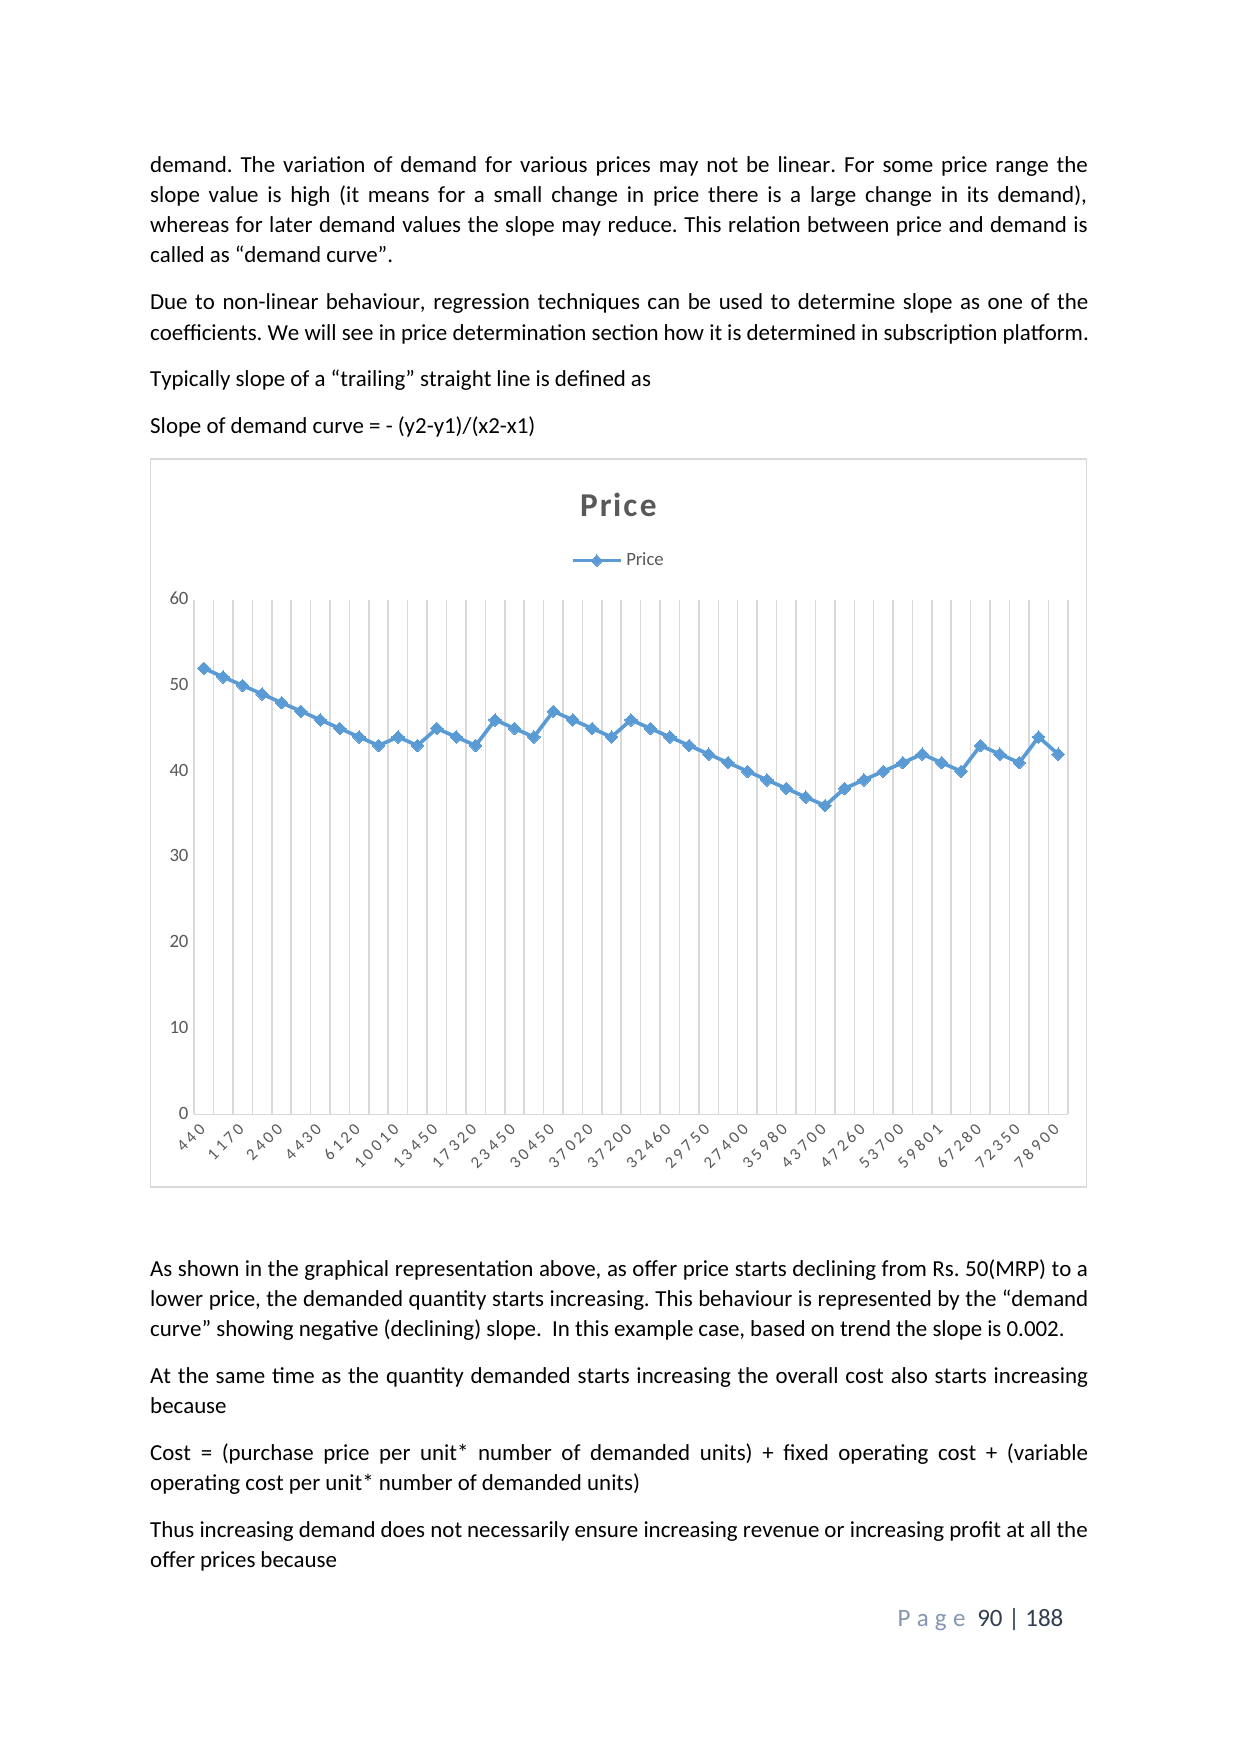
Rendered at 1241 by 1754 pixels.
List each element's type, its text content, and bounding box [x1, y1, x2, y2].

text As shown in the graphical representation above, as offer price starts declining from Rs. 50(MRP) to a lower price, the demanded quantity starts increasing. This behaviour is represented by the “demand curve” showing negative (declining) slope. In this example case, based on trend the slope is 0.002. [150, 1254, 1090, 1342]
text Thus increasing demand does not necessarily ensure increasing revenue or increasing profit at all the offer prices because [150, 1515, 1090, 1573]
text Cost = (purchase price per unit* number of demanded units) + fixed operating cost + (variable operating cost per unit* number of demanded units) [150, 1438, 1090, 1496]
text Slope of demand curve = - (y2-y1)/(x2-x1) [150, 411, 1090, 439]
text Due to non-linear behaviour, regression techniques can be used to determine slope as one of the coefficients. We will see in price determination section how it is determined in subscription platform. [150, 287, 1090, 346]
text Typically slope of a “trailing” straight line is defined as [150, 364, 1090, 393]
text At the same time as the quantity demanded starts increasing the overall cost also starts increasing because [150, 1361, 1090, 1419]
text demand. The variation of demand for various prices may not be linear. For some price range the slope value is high (it means for a small change in price there is a large change in its demand), whereas for later demand values the slope may reduce. This relation between price and demand is called as “demand curve”. [150, 150, 1090, 269]
